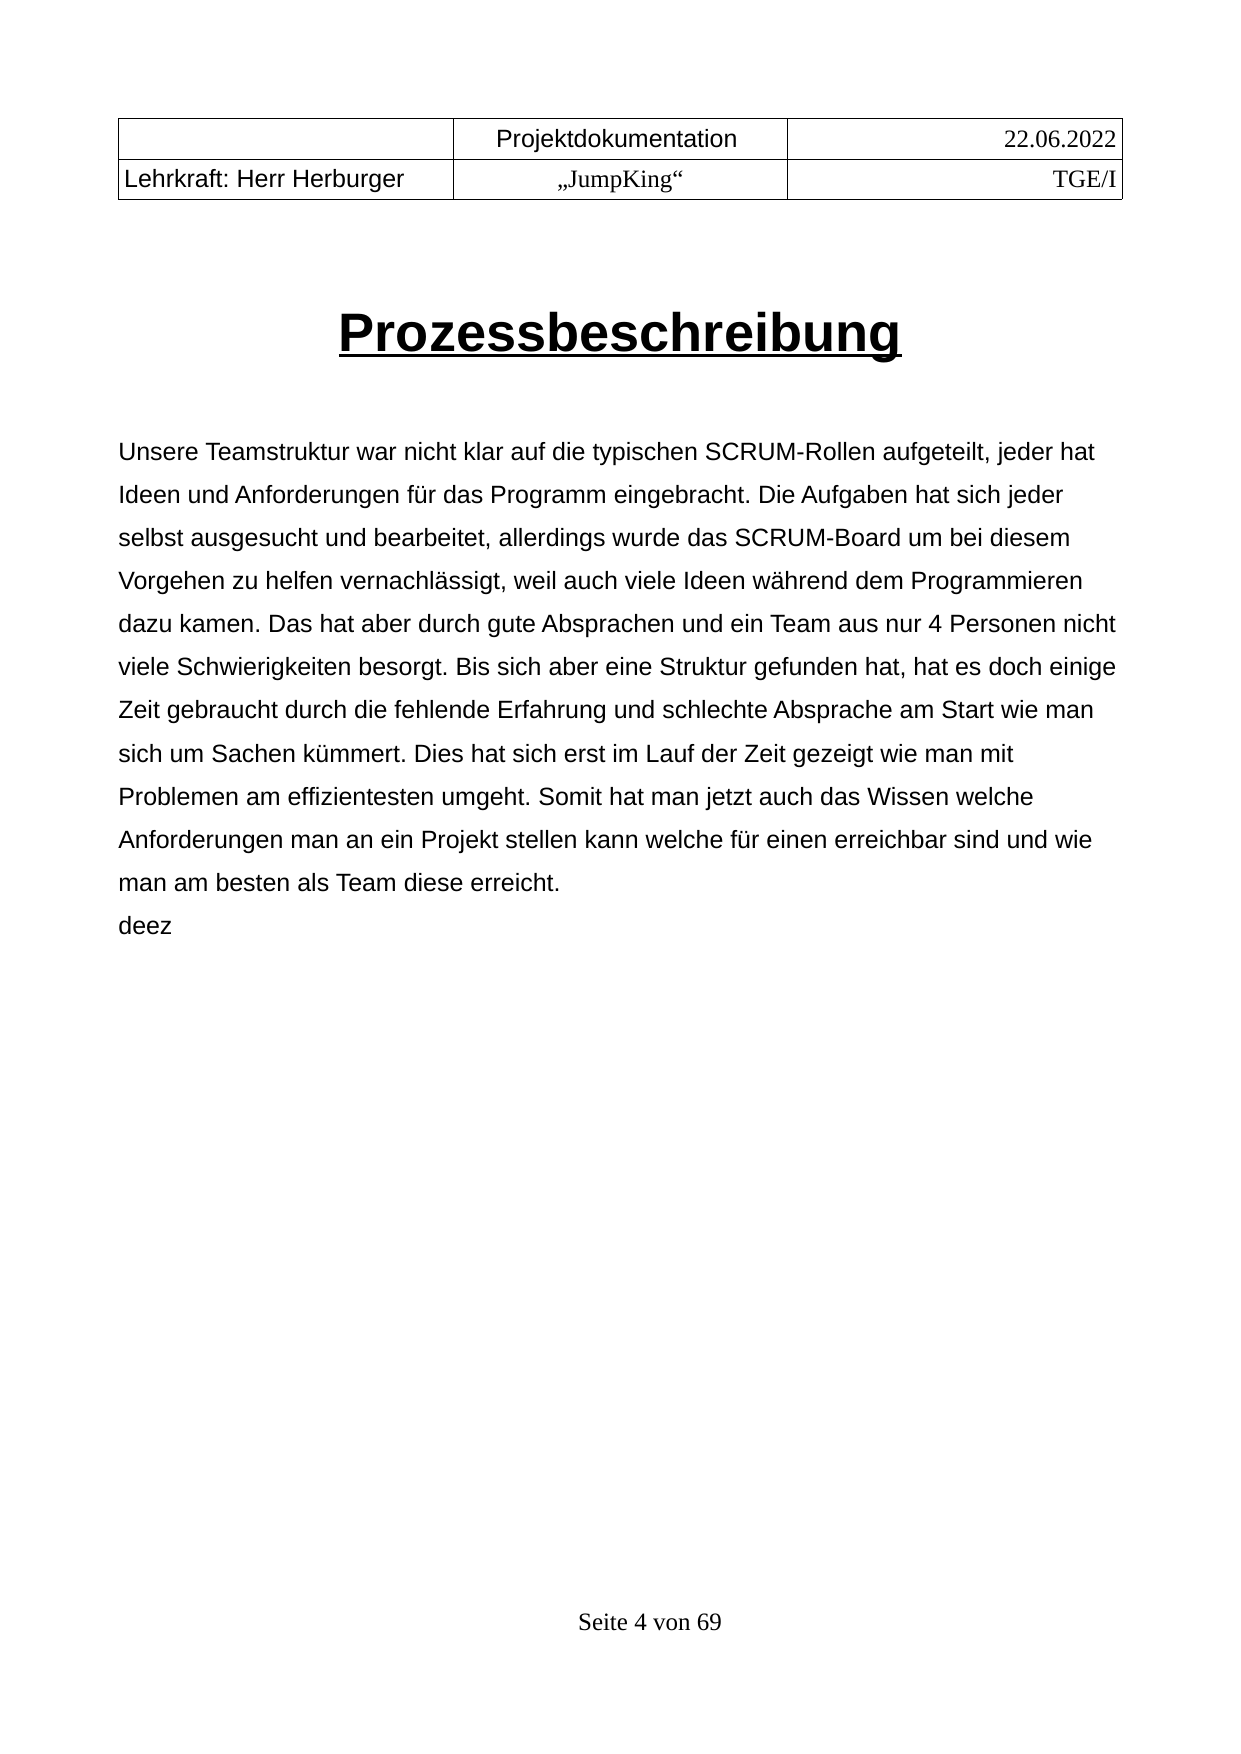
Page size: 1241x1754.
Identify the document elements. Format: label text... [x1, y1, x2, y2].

text Prozessbeschreibung [118, 300, 1122, 362]
text Zeit gebraucht durch die fehlende Erfahrung und schlechte Absprache am Start wie man sich um Sachen kümmert. Dies hat sich erst im Lauf der Zeit gezeigt wie man mit Problemen am effizientesten umgeht. Somit hat man jetzt auch das Wissen welche Anforderungen man an ein Projekt stellen kann welche für einen erreichbar sind und wie man am besten als Team diese erreicht. [118, 696, 1122, 897]
text deez [118, 911, 1122, 940]
text Unsere Teamstruktur war nicht klar auf die typischen SCRUM-Rollen aufgeteilt, jeder hat Ideen und Anforderungen für das Programm eingebracht. Die Aufgaben hat sich jeder selbst ausgesucht und bearbeitet, allerdings wurde das SCRUM-Board um bei diesem Vorgehen zu helfen vernachlässigt, weil auch viele Ideen während dem Programmieren dazu kamen. Das hat aber durch gute Absprachen und ein Team aus nur 4 Personen nicht viele Schwierigkeiten besorgt. Bis sich aber eine Struktur gefunden hat, hat es doch einige [118, 437, 1122, 681]
